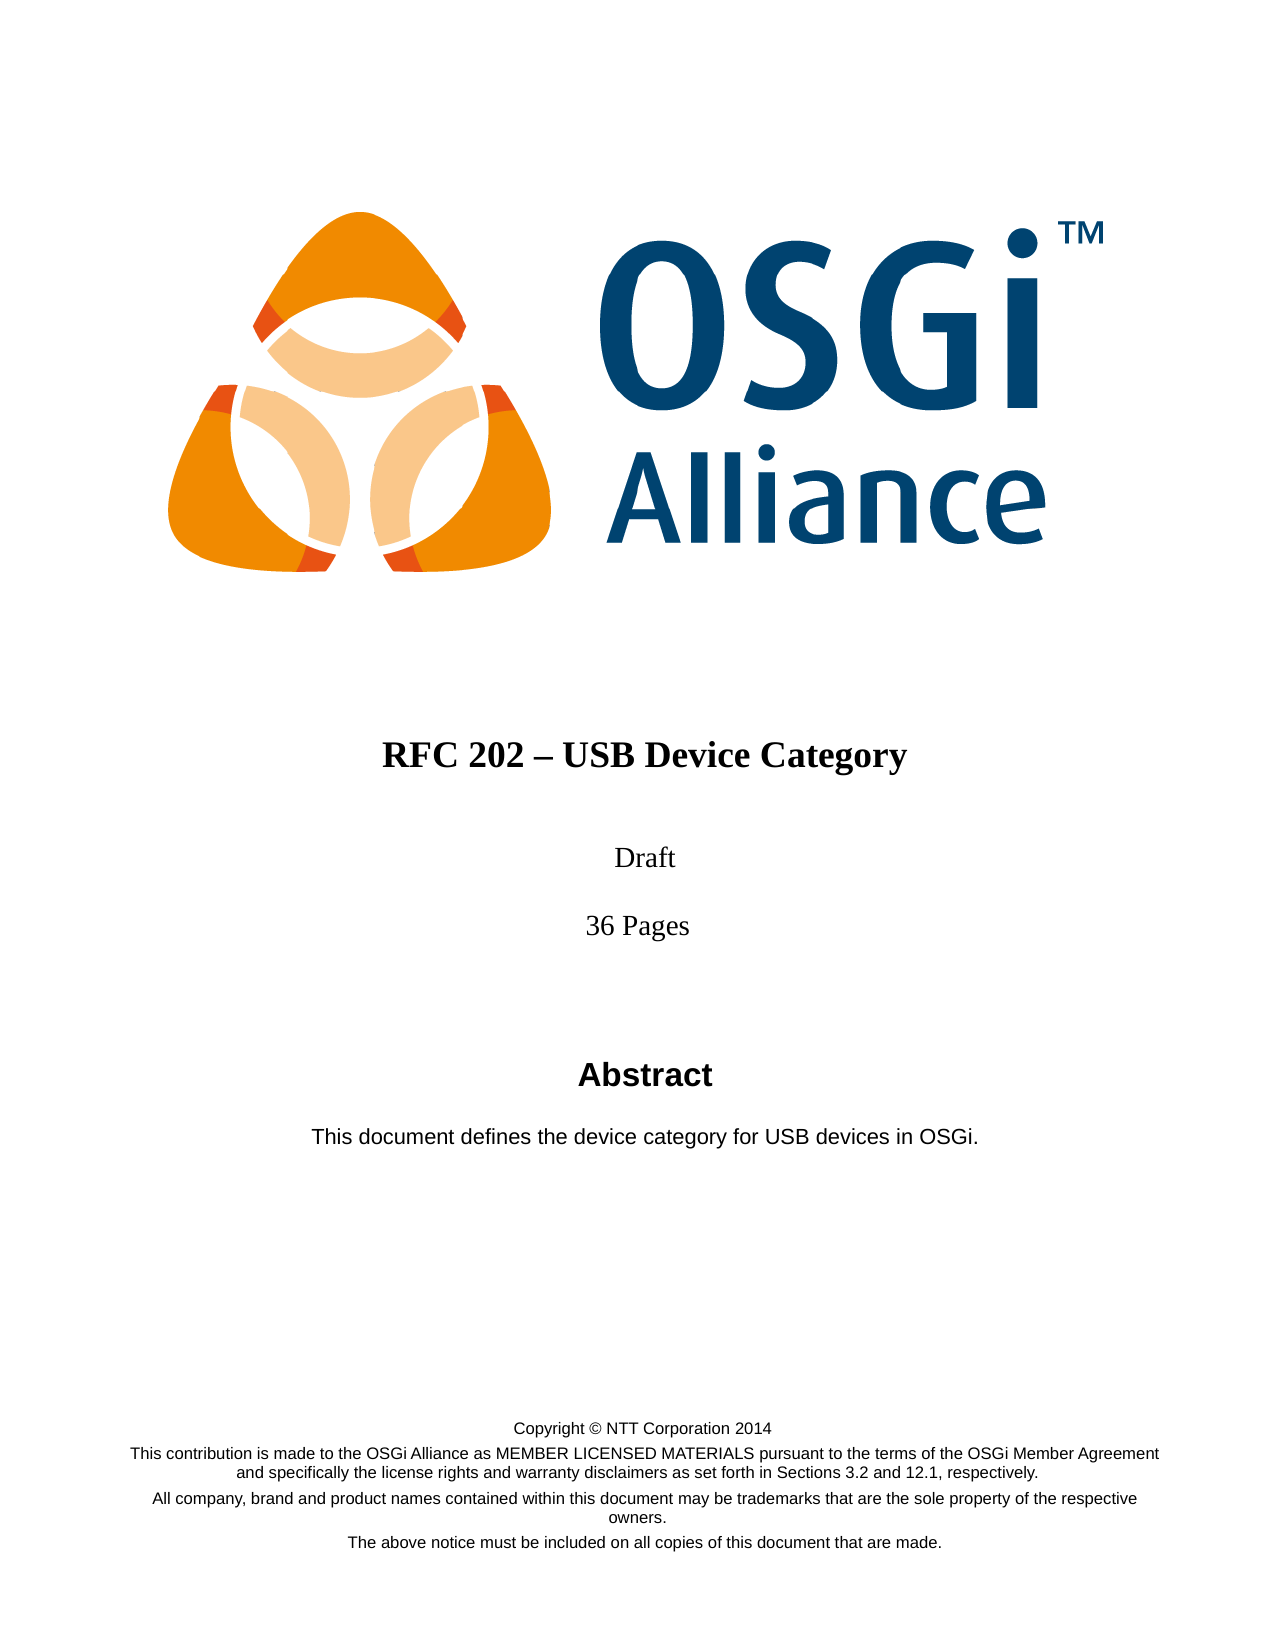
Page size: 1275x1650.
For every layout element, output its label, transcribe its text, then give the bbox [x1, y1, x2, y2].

text This document defines the device category for USB devices in OSGi. [112, 1118, 1162, 1149]
title Draft 37 Pages [112, 841, 1162, 941]
text Abstract [112, 1055, 1162, 1093]
title RFC 202 – USB Device Category [112, 733, 1162, 776]
picture [112, 158, 1163, 626]
